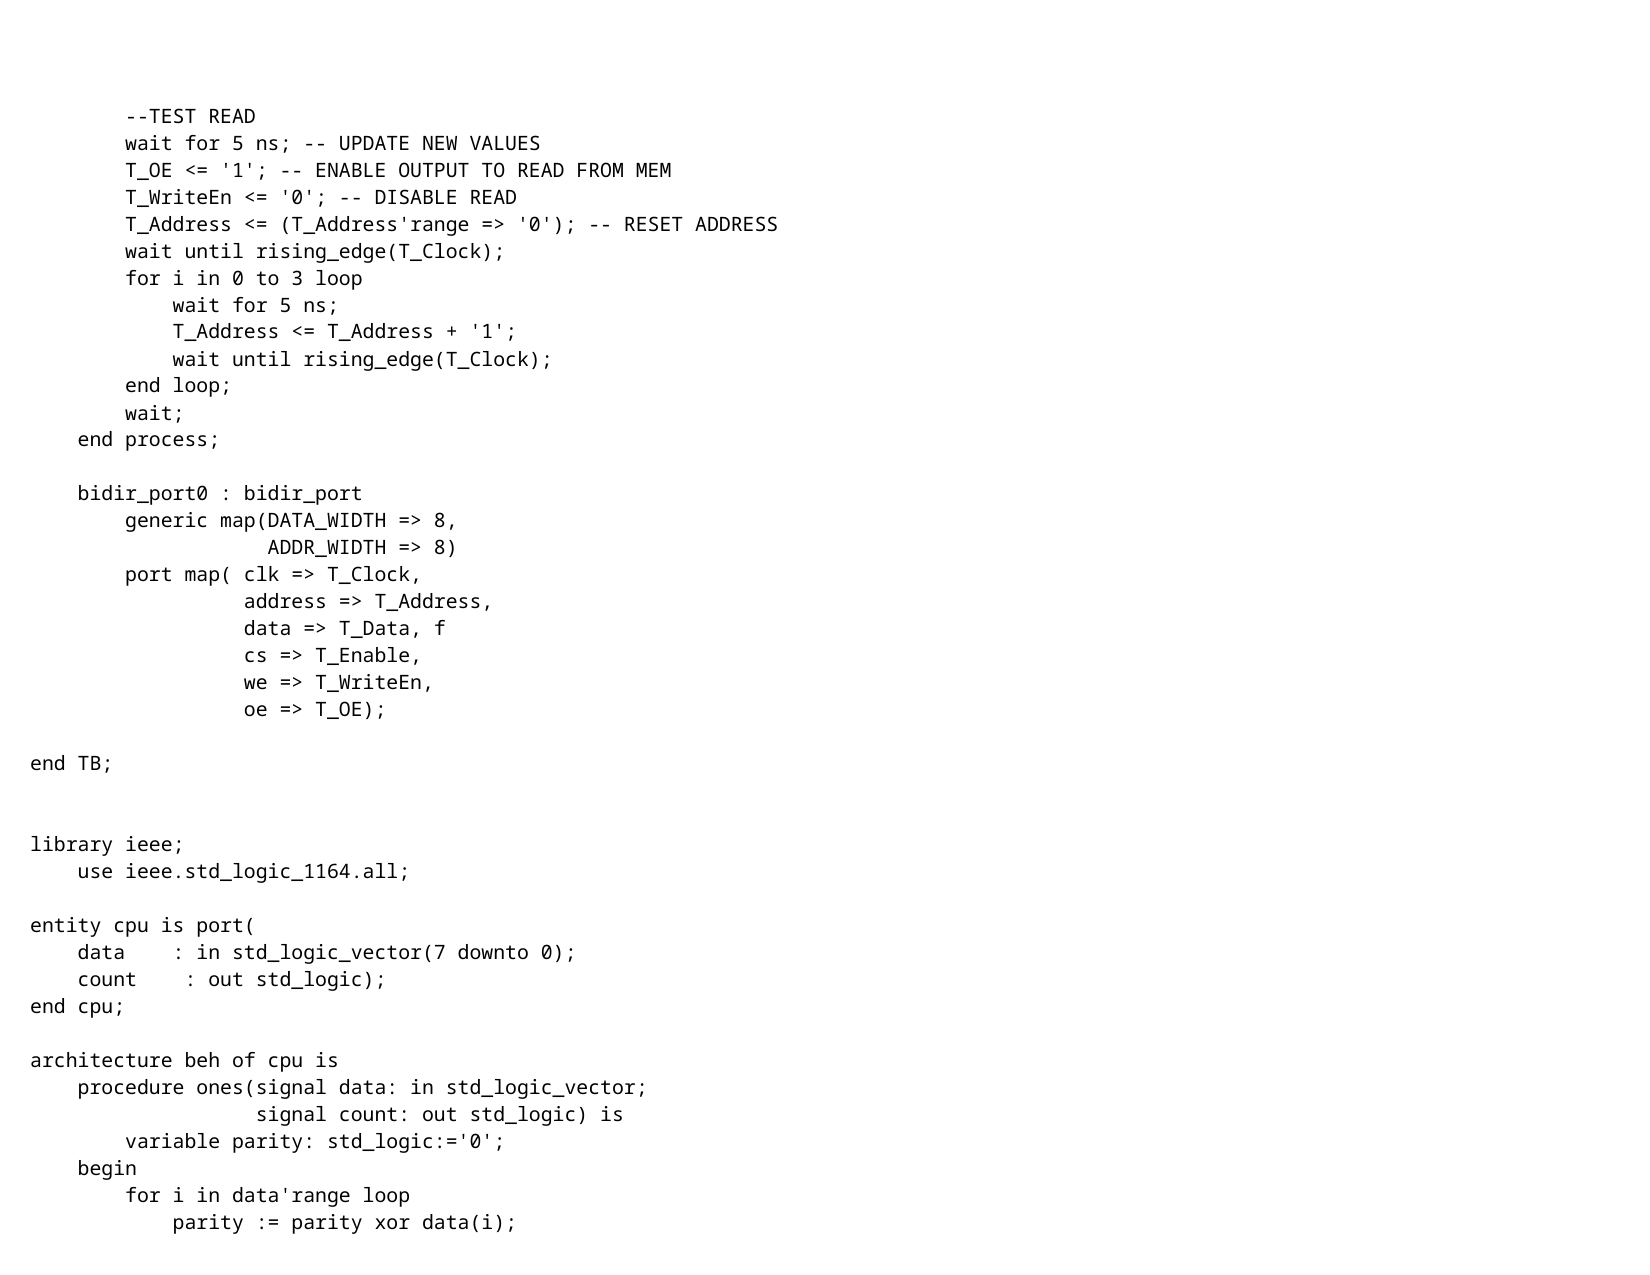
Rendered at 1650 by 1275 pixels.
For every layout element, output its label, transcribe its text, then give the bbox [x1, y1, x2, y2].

text wait until rising_edge(T_Clock); [30, 345, 1620, 372]
text wait for 5 ns; -- UPDATE NEW VALUES [30, 129, 1620, 156]
text address => T_Address, [30, 588, 1620, 614]
text architecture beh of cpu is [30, 1046, 1620, 1073]
text end TB; [30, 749, 1620, 776]
text count : out std_logic); [30, 965, 1620, 992]
text T_Address <= T_Address + '1'; [30, 318, 1620, 345]
text wait for 5 ns; [30, 291, 1620, 318]
text data : in std_logic_vector(7 downto 0); [30, 938, 1620, 965]
text wait; [30, 399, 1620, 426]
text T_WriteEn <= '0'; -- DISABLE READ [30, 183, 1620, 210]
text cs => T_Enable, [30, 642, 1620, 668]
text use ieee.std_logic_1164.all; [30, 857, 1620, 884]
text signal count: out std_logic) is [30, 1100, 1620, 1127]
text library ieee; [30, 830, 1620, 857]
text wait until rising_edge(T_Clock); [30, 237, 1620, 264]
text variable parity: std_logic:='0'; [30, 1127, 1620, 1154]
text oe => T_OE); [30, 696, 1620, 722]
text entity cpu is port( [30, 911, 1620, 938]
text T_Address <= (T_Address'range => '0'); -- RESET ADDRESS [30, 210, 1620, 237]
text T_OE <= '1'; -- ENABLE OUTPUT TO READ FROM MEM [30, 156, 1620, 183]
text procedure ones(signal data: in std_logic_vector; [30, 1073, 1620, 1100]
text port map( clk => T_Clock, [30, 561, 1620, 588]
text data => T_Data, f [30, 614, 1620, 642]
text end loop; [30, 372, 1620, 399]
text end process; [30, 426, 1620, 453]
text --TEST READ [30, 102, 1620, 129]
text for i in data'range loop [30, 1181, 1620, 1208]
text generic map(DATA_WIDTH => 8, [30, 507, 1620, 534]
text we => T_WriteEn, [30, 668, 1620, 696]
text bidir_port0 : bidir_port [30, 480, 1620, 507]
text begin [30, 1154, 1620, 1181]
text parity := parity xor data(i); [30, 1208, 1620, 1235]
text end cpu; [30, 992, 1620, 1019]
text for i in 0 to 3 loop [30, 264, 1620, 291]
text ADDR_WIDTH => 8) [30, 534, 1620, 561]
